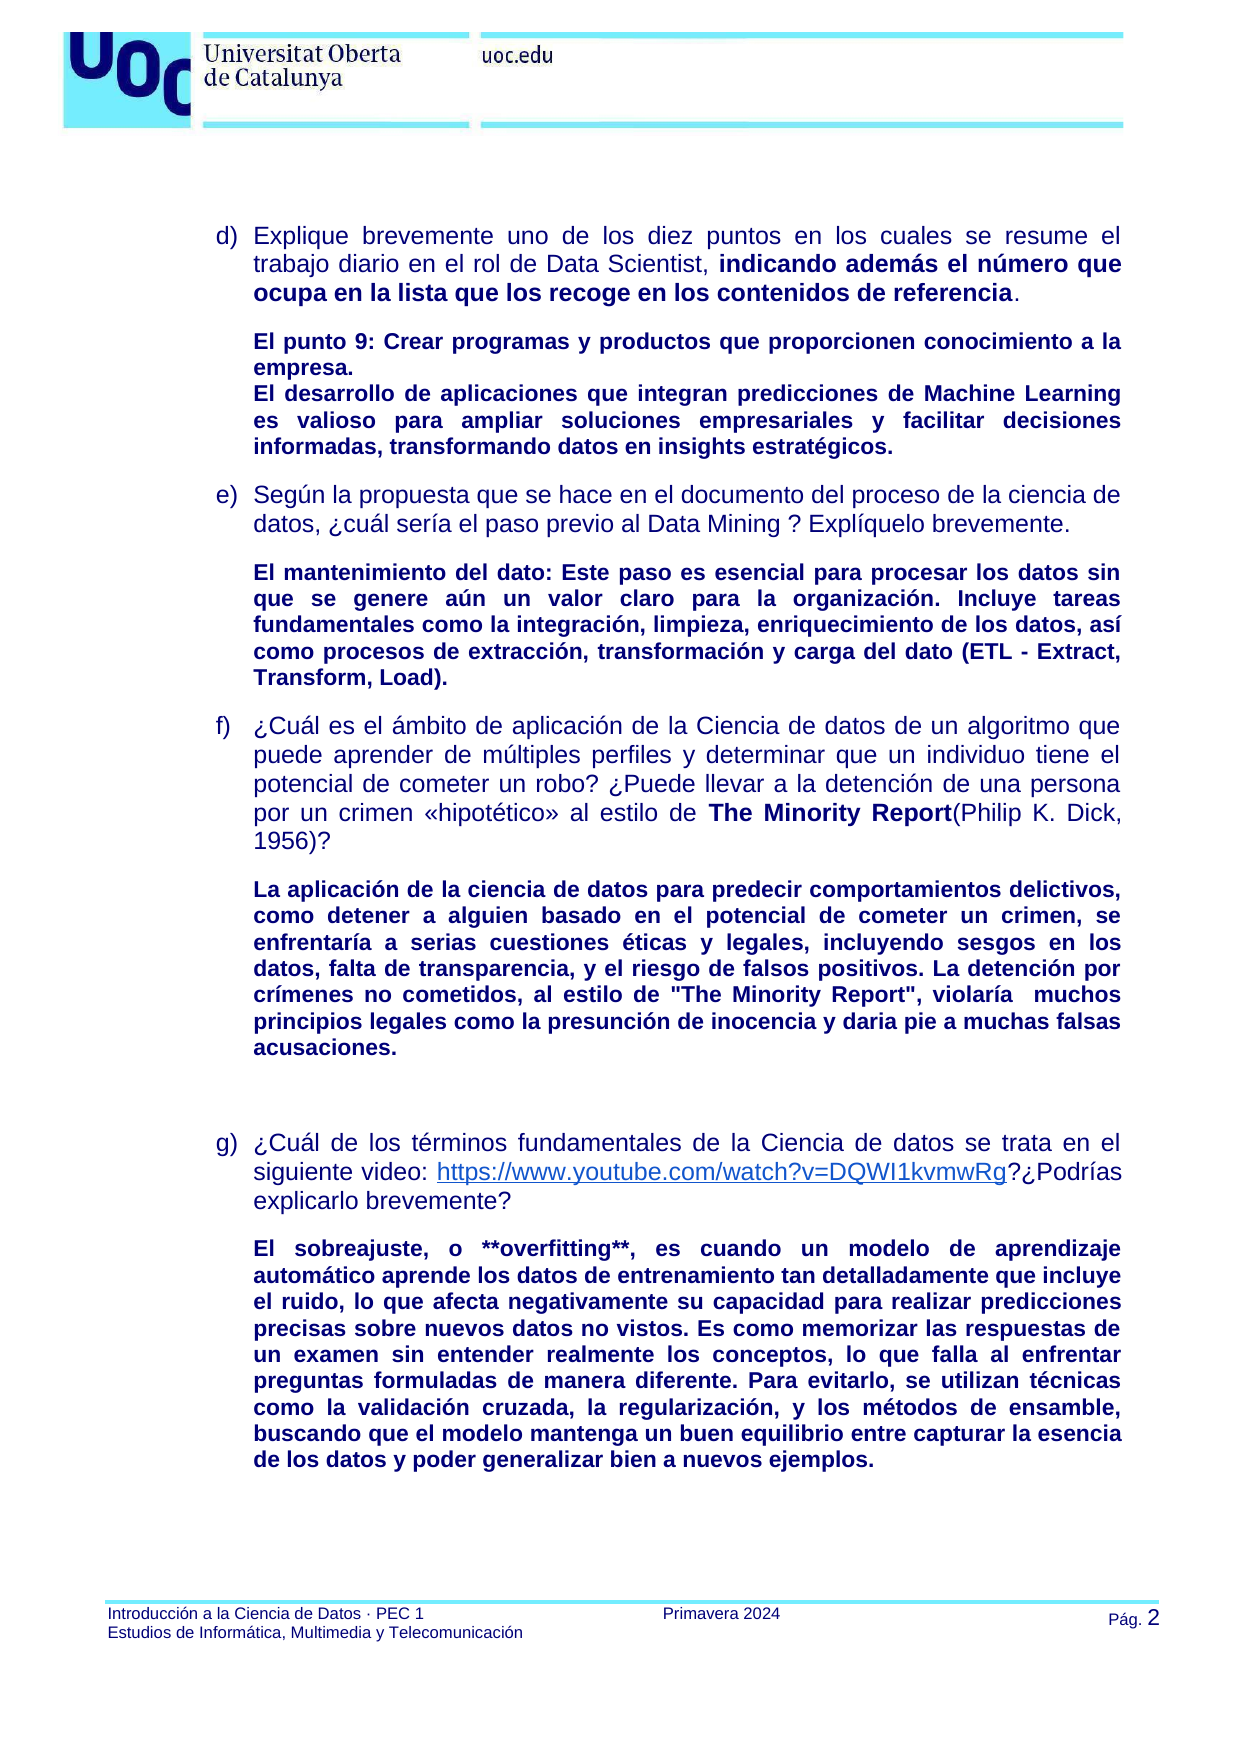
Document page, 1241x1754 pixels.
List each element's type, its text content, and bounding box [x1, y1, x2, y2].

list Según la propuesta que se hace en el documento del proceso de la ciencia de datos, ¿cuál sería el paso previo al Data Mining ? Explíquelo brevemente. [216, 480, 1122, 538]
list ¿Cuál es el ámbito de aplicación de la Ciencia de datos de un algoritmo que puede aprender de múltiples perfiles y determinar que un individuo tiene el potencial de cometer un robo? ¿Puede llevar a la detención de una persona por un crimen «hipotético» al estilo de The Minority Report(Philip K. Dick, 1956)? [216, 711, 1122, 855]
list Explique brevemente uno de los diez puntos en los cuales se resume el trabajo diario en el rol de Data Scientist, indicando además el número que ocupa en la lista que los recoge en los contenidos de referencia. [216, 221, 1122, 307]
list El sobreajuste, o **overfitting**, es cuando un modelo de aprendizaje automático aprende los datos de entrenamiento tan detalladamente que incluye el ruido, lo que afecta negativamente su capacidad para realizar predicciones precisas sobre nuevos datos no vistos. Es como memorizar las respuestas de un examen sin entender realmente los conceptos, lo que falla al enfrentar preguntas formuladas de manera diferente. Para evitarlo, se utilizan técnicas como la validación cruzada, la regularización, y los métodos de ensamble, buscando que el modelo mantenga un buen equilibrio entre capturar la esencia de los datos y poder generalizar bien a nuevos ejemplos. [216, 1235, 1122, 1473]
list La aplicación de la ciencia de datos para predecir comportamientos delictivos, como detener a alguien basado en el potencial de cometer un crimen, se enfrentaría a serias cuestiones éticas y legales, incluyendo sesgos en los datos, falta de transparencia, y el riesgo de falsos positivos. La detención por crímenes no cometidos, al estilo de "The Minority Report", violaría muchos principios legales como la presunción de inocencia y daria pie a muchas falsas acusaciones. [216, 876, 1122, 1060]
picture [57, 32, 92, 136]
list ¿Cuál de los términos fundamentales de la Ciencia de datos se trata en el siguiente video: https://www.youtube.com/watch?v=DQWI1kvmwRg?¿Podrías explicarlo brevemente? [216, 1128, 1122, 1214]
list El mantenimiento del dato: Este paso es esencial para procesar los datos sin que se genere aún un valor claro para la organización. Incluye tareas fundamentales como la integración, limpieza, enriquecimiento de los datos, así como procesos de extracción, transformación y carga del dato (ETL - Extract, Transform, Load). [216, 559, 1122, 690]
list El punto 9: Crear programas y productos que proporcionen conocimiento a la empresa. El desarrollo de aplicaciones que integran predicciones de Machine Learning es valioso para ampliar soluciones empresariales y facilitar decisiones informadas, transformando datos en insights estratégicos. [216, 328, 1122, 459]
